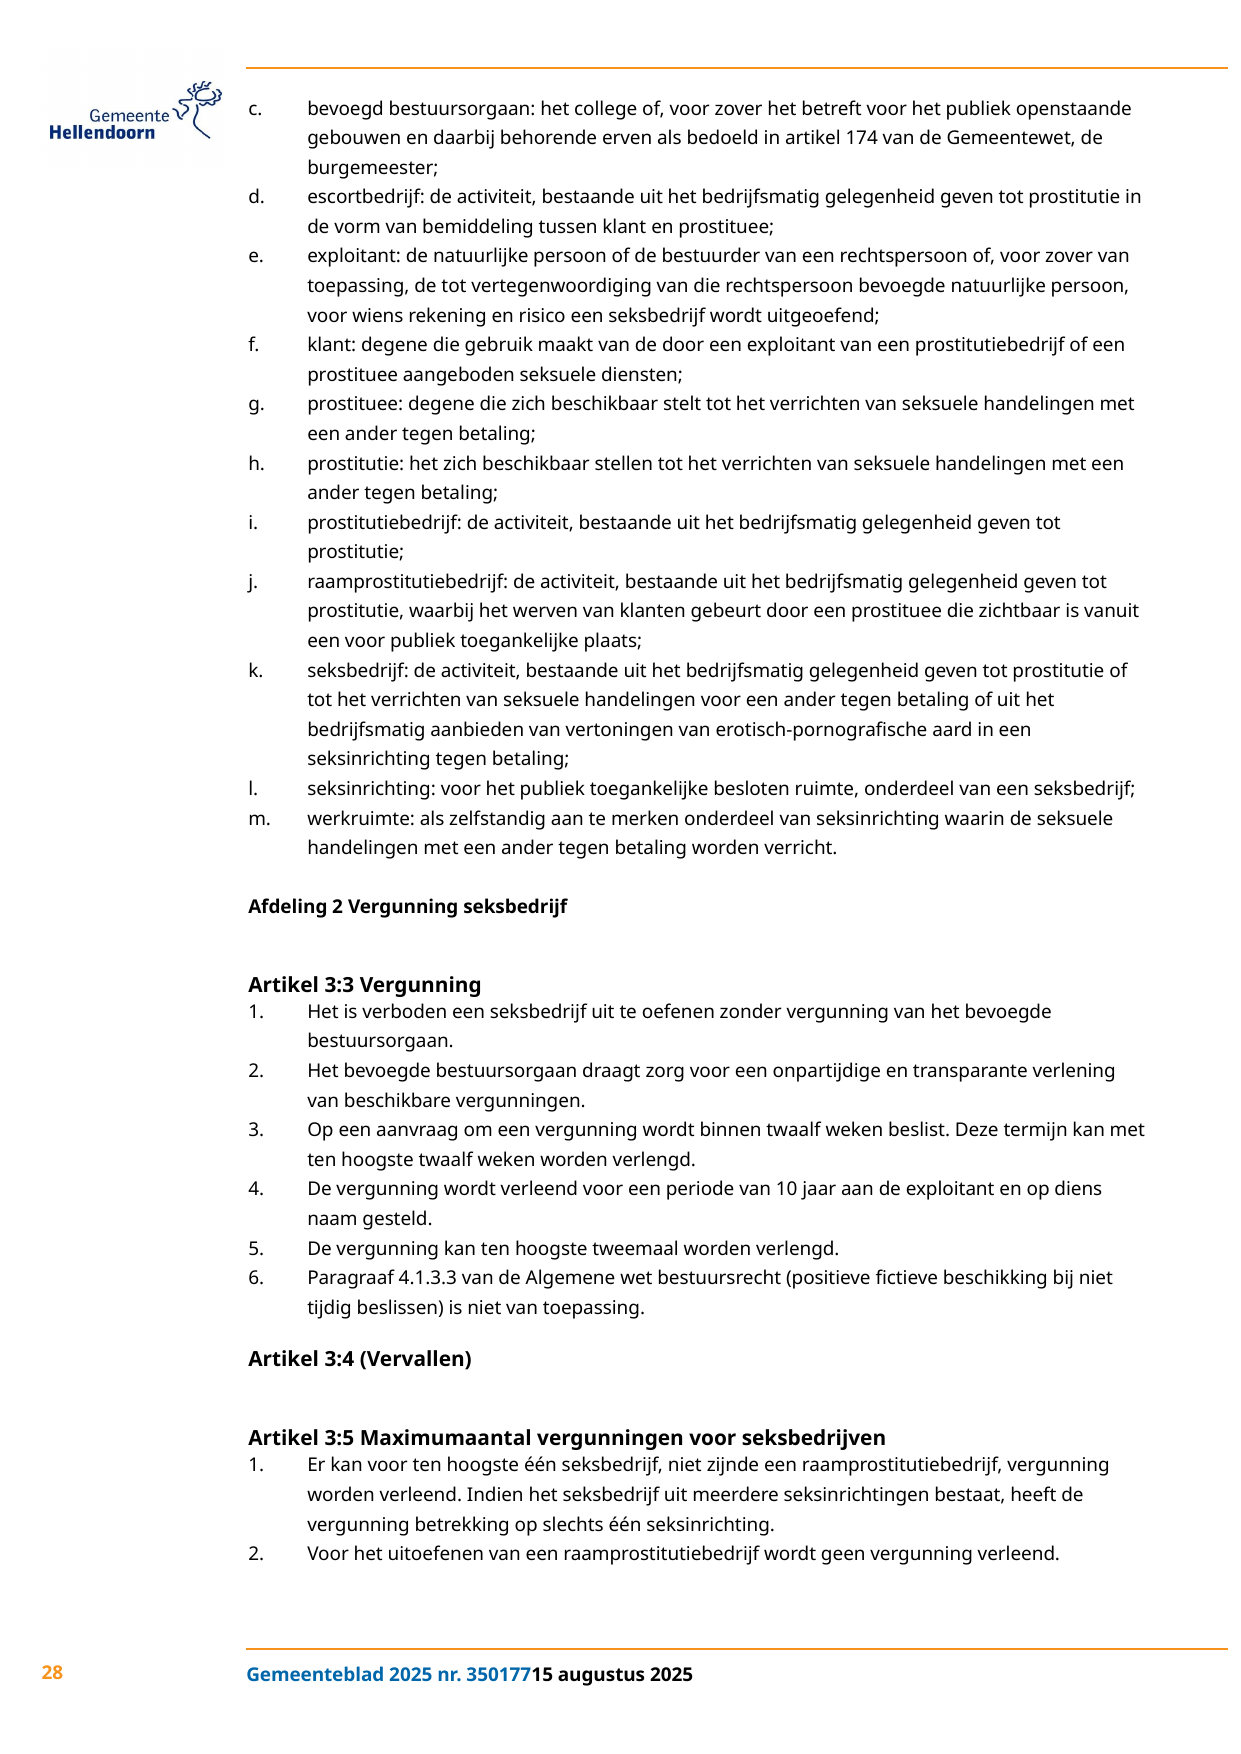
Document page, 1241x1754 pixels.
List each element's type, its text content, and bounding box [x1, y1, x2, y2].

text Afdeling 2 Vergunning seksbedrijf [248, 893, 1152, 919]
list Er kan voor ten hoogste één seksbedrijf, niet zijnde een raamprostitutiebedrijf, vergunning worden verleend. Indien het seksbedrijf uit meerdere seksinrichtingen bestaat, heeft de vergunning betrekking op slechts één seksinrichting. [248, 1452, 1152, 1537]
list prostituee: degene die zich beschikbaar stelt tot het verrichten van seksuele handelingen met een ander tegen betaling; [248, 391, 1152, 446]
list Paragraaf 4.1.3.3 van de Algemene wet bestuursrecht (positieve fictieve beschikking bij niet tijdig beslissen) is niet van toepassing. [248, 1264, 1152, 1320]
list werkruimte: als zelfstandig aan te merken onderdeel van seksinrichting waarin de seksuele handelingen met een ander tegen betaling worden verricht. [248, 805, 1152, 860]
picture [41, 47, 231, 172]
list klant: degene die gebruik maakt van de door een exploitant van een prostitutiebedrijf of een prostituee aangeboden seksuele diensten; [248, 331, 1152, 387]
list De vergunning wordt verleend voor een periode van 10 jaar aan de exploitant en op diens naam gesteld. [248, 1176, 1152, 1231]
list raamprostitutiebedrijf: de activiteit, bestaande uit het bedrijfsmatig gelegenheid geven tot prostitutie, waarbij het werven van klanten gebeurt door een prostituee die zichtbaar is vanuit een voor publiek toegankelijke plaats; [248, 568, 1152, 653]
text Artikel 3:4 (Vervallen) [248, 1344, 1152, 1373]
list exploitant: de natuurlijke persoon of de bestuurder van een rechtspersoon of, voor zover van toepassing, de tot vertegenwoordiging van die rechtspersoon bevoegde natuurlijke persoon, voor wiens rekening en risico een seksbedrijf wordt uitgeoefend; [248, 243, 1152, 328]
list De vergunning kan ten hoogste tweemaal worden verlengd. [248, 1235, 1152, 1261]
list Het bevoegde bestuursorgaan draagt zorg voor een onpartijdige en transparante verlening van beschikbare vergunningen. [248, 1057, 1152, 1113]
list seksbedrijf: de activiteit, bestaande uit het bedrijfsmatig gelegenheid geven tot prostitutie of tot het verrichten van seksuele handelingen voor een ander tegen betaling of uit het bedrijfsmatig aanbieden van vertoningen van erotisch-pornografische aard in een seksinrichting tegen betaling; [248, 657, 1152, 771]
list bevoegd bestuursorgaan: het college of, voor zover het betreft voor het publiek openstaande gebouwen en daarbij behorende erven als bedoeld in artikel 174 van de Gemeentewet, de burgemeester; [248, 95, 1152, 180]
list prostitutie: het zich beschikbaar stellen tot het verrichten van seksuele handelingen met een ander tegen betaling; [248, 450, 1152, 505]
list Op een aanvraag om een vergunning wordt binnen twaalf weken beslist. Deze termijn kan met ten hoogste twaalf weken worden verlengd. [248, 1116, 1152, 1172]
list Het is verboden een seksbedrijf uit te oefenen zonder vergunning van het bevoegde bestuursorgaan. [248, 998, 1152, 1053]
list prostitutiebedrijf: de activiteit, bestaande uit het bedrijfsmatig gelegenheid geven tot prostitutie; [248, 509, 1152, 564]
list Voor het uitoefenen van een raamprostitutiebedrijf wordt geen vergunning verleend. [248, 1540, 1152, 1566]
text Artikel 3:5 Maximumaantal vergunningen voor seksbedrijven [248, 1423, 1152, 1452]
list escortbedrijf: de activiteit, bestaande uit het bedrijfsmatig gelegenheid geven tot prostitutie in de vorm van bemiddeling tussen klant en prostituee; [248, 183, 1152, 239]
list seksinrichting: voor het publiek toegankelijke besloten ruimte, onderdeel van een seksbedrijf; [248, 775, 1152, 801]
text Artikel 3:3 Vergunning [248, 970, 1152, 998]
